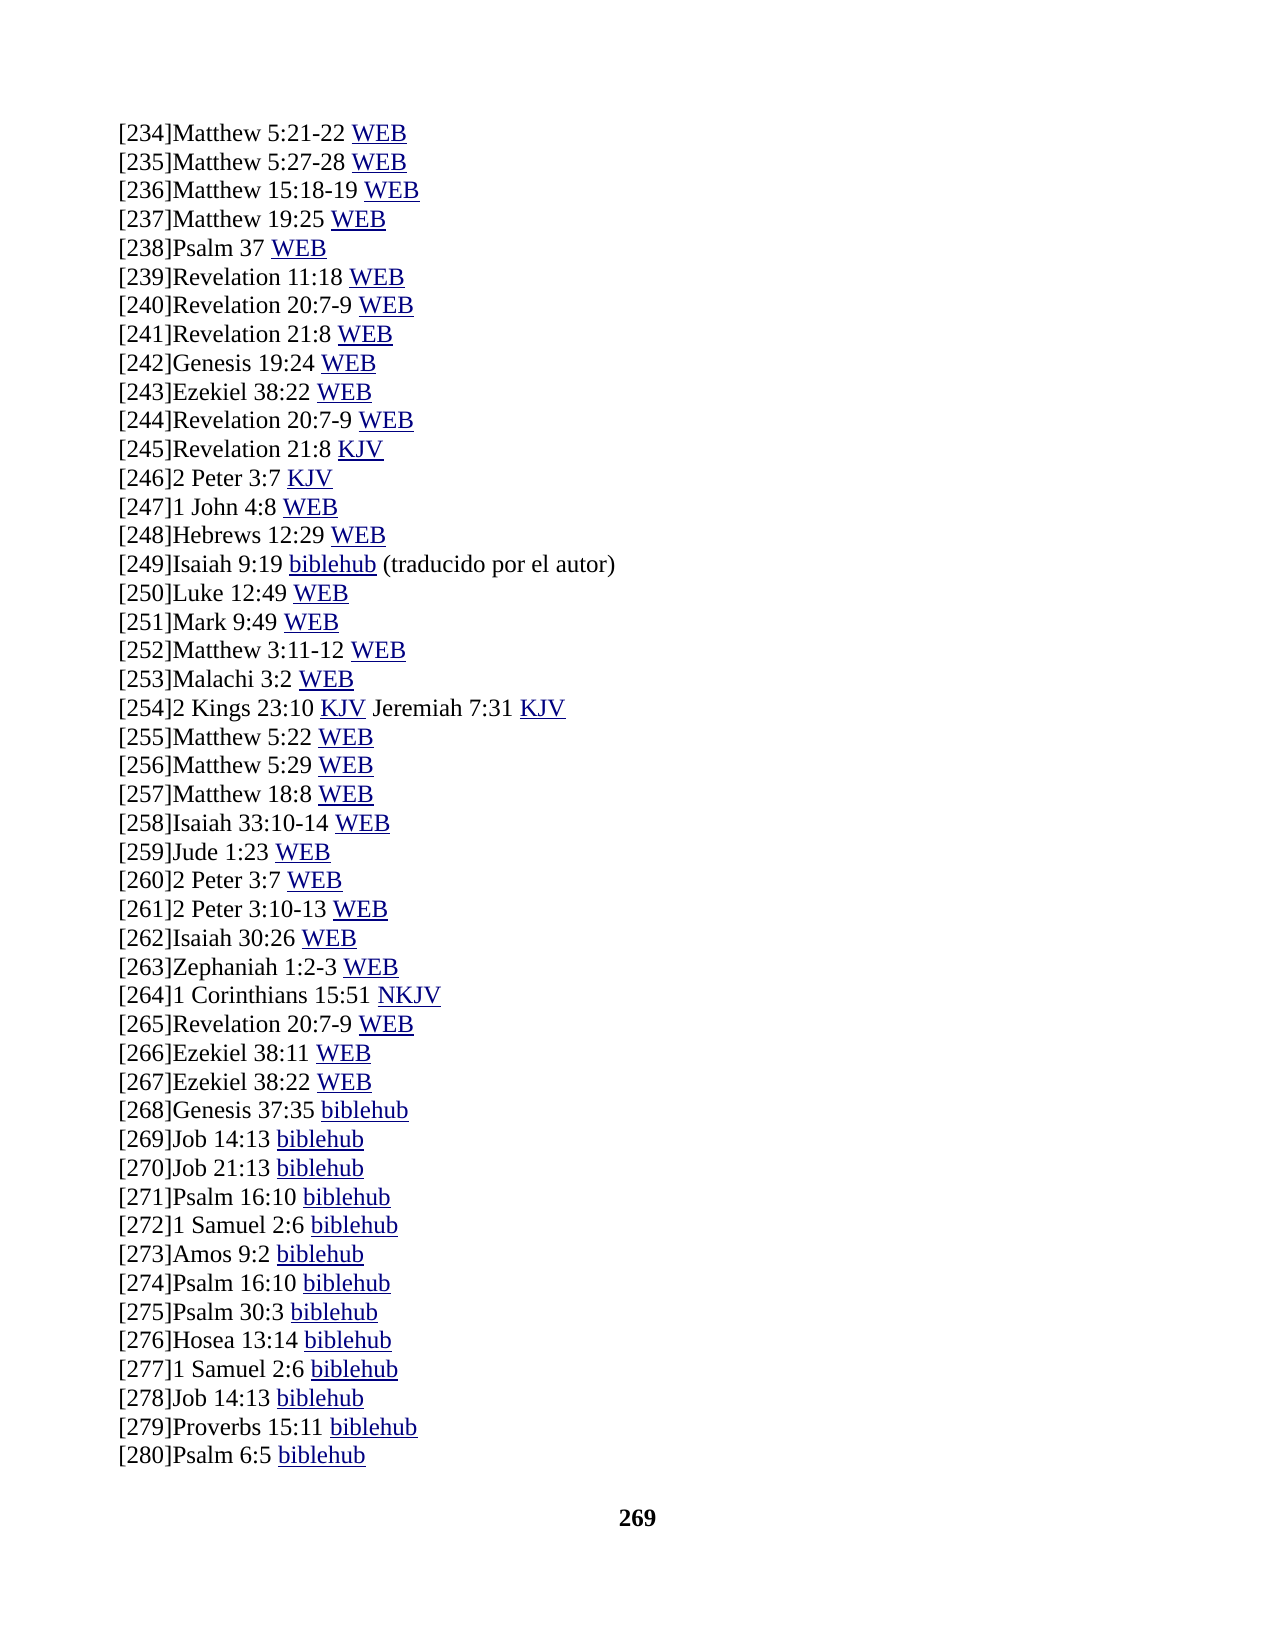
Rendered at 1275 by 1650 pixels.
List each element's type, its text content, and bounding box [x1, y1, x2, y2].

text Zephaniah 1:2-3 WEB [118, 952, 1157, 981]
text Ezekiel 38:22 WEB [118, 1067, 1157, 1096]
text Genesis 37:35 biblehub [118, 1096, 1157, 1124]
text Matthew 5:22 WEB [118, 722, 1157, 751]
text Matthew 15:18-19 WEB [118, 176, 1157, 204]
text 1 Samuel 2:6 biblehub [118, 1211, 1157, 1239]
text 1 Corinthians 15:51 NKJV [118, 981, 1157, 1009]
text Hebrews 12:29 WEB [118, 521, 1157, 549]
text Matthew 18:8 WEB [118, 779, 1157, 808]
text Matthew 3:11-12 WEB [118, 636, 1157, 664]
text Psalm 16:10 biblehub [118, 1182, 1157, 1211]
text Matthew 5:21-22 WEB [118, 118, 1157, 147]
text Psalm 16:10 biblehub [118, 1268, 1157, 1297]
text Job 14:13 biblehub [118, 1383, 1157, 1412]
text 2 Kings 23:10 KJV Jeremiah 7:31 KJV [118, 693, 1157, 722]
text 2 Peter 3:7 KJV [118, 463, 1157, 492]
text Matthew 5:29 WEB [118, 751, 1157, 779]
text Psalm 37 WEB [118, 233, 1157, 262]
text Revelation 21:8 KJV [118, 434, 1157, 463]
text Amos 9:2 biblehub [118, 1239, 1157, 1268]
text Proverbs 15:11 biblehub [118, 1412, 1157, 1441]
text Job 21:13 biblehub [118, 1153, 1157, 1182]
text 1 Samuel 2:6 biblehub [118, 1354, 1157, 1383]
text Ezekiel 38:22 WEB [118, 377, 1157, 406]
text Mark 9:49 WEB [118, 607, 1157, 636]
text Malachi 3:2 WEB [118, 664, 1157, 693]
text 2 Peter 3:10-13 WEB [118, 894, 1157, 923]
text Job 14:13 biblehub [118, 1124, 1157, 1153]
text Luke 12:49 WEB [118, 578, 1157, 607]
text Jude 1:23 WEB [118, 837, 1157, 866]
text Revelation 20:7-9 WEB [118, 1009, 1157, 1038]
text 1 John 4:8 WEB [118, 492, 1157, 521]
text Matthew 5:27-28 WEB [118, 147, 1157, 176]
text Revelation 11:18 WEB [118, 262, 1157, 291]
text Psalm 6:5 biblehub [118, 1441, 1157, 1469]
text Hosea 13:14 biblehub [118, 1326, 1157, 1354]
text Psalm 30:3 biblehub [118, 1297, 1157, 1326]
text Matthew 19:25 WEB [118, 204, 1157, 233]
text Isaiah 30:26 WEB [118, 923, 1157, 952]
text Revelation 20:7-9 WEB [118, 291, 1157, 319]
text Isaiah 33:10-14 WEB [118, 808, 1157, 837]
text Revelation 20:7-9 WEB [118, 406, 1157, 434]
text Ezekiel 38:11 WEB [118, 1038, 1157, 1067]
text 2 Peter 3:7 WEB [118, 866, 1157, 894]
text Revelation 21:8 WEB [118, 319, 1157, 348]
text Genesis 19:24 WEB [118, 348, 1157, 377]
text Isaiah 9:19 biblehub (traducido por el autor) [118, 549, 1157, 578]
